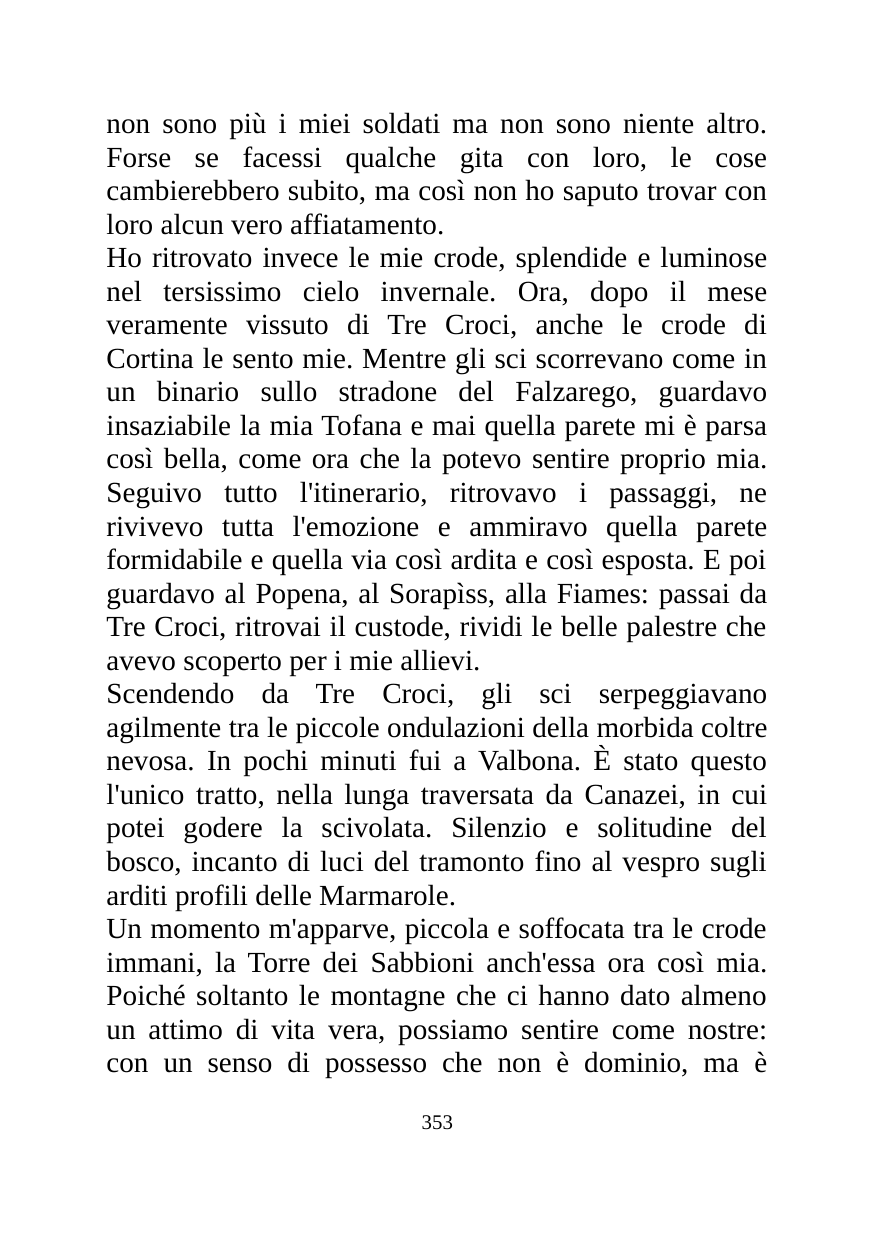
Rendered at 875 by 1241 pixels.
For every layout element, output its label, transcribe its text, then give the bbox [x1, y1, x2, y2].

text Un momento m'apparve, piccola e soffocata tra le crode immani, la Torre dei Sabbioni anch'essa ora così mia. Poiché soltanto le montagne che ci hanno dato almeno un attimo di vita vera, possiamo sentire come nostre: con un senso di possesso che non è dominio, ma è [106, 911, 768, 1079]
text Scendendo da Tre Croci, gli sci serpeggiavano agilmente tra le piccole ondulazioni della morbida coltre nevosa. In pochi minuti fui a Valbona. È stato questo l'unico tratto, nella lunga traversata da Canazei, in cui potei godere la scivolata. Silenzio e solitudine del bosco, incanto di luci del tramonto fino al vespro sugli arditi profili delle Marmarole. [106, 676, 768, 911]
text non sono più i miei soldati ma non sono niente altro. Forse se facessi qualche gita con loro, le cose cambierebbero subito, ma così non ho saputo trovar con loro alcun vero affiatamento. [106, 106, 768, 240]
text Ho ritrovato invece le mie crode, splendide e luminose nel tersissimo cielo invernale. Ora, dopo il mese veramente vissuto di Tre Croci, anche le crode di Cortina le sento mie. Mentre gli sci scorrevano come in un binario sullo stradone del Falzarego, guardavo insaziabile la mia Tofana e mai quella parete mi è parsa così bella, come ora che la potevo sentire proprio mia. Seguivo tutto l'itinerario, ritrovavo i passaggi, ne rivivevo tutta l'emozione e ammiravo quella parete formidabile e quella via così ardita e così esposta. E poi guardavo al Popena, al Sorapìss, alla Fiames: passai da Tre Croci, ritrovai il custode, rividi le belle palestre che avevo scoperto per i mie allievi. [106, 240, 768, 676]
